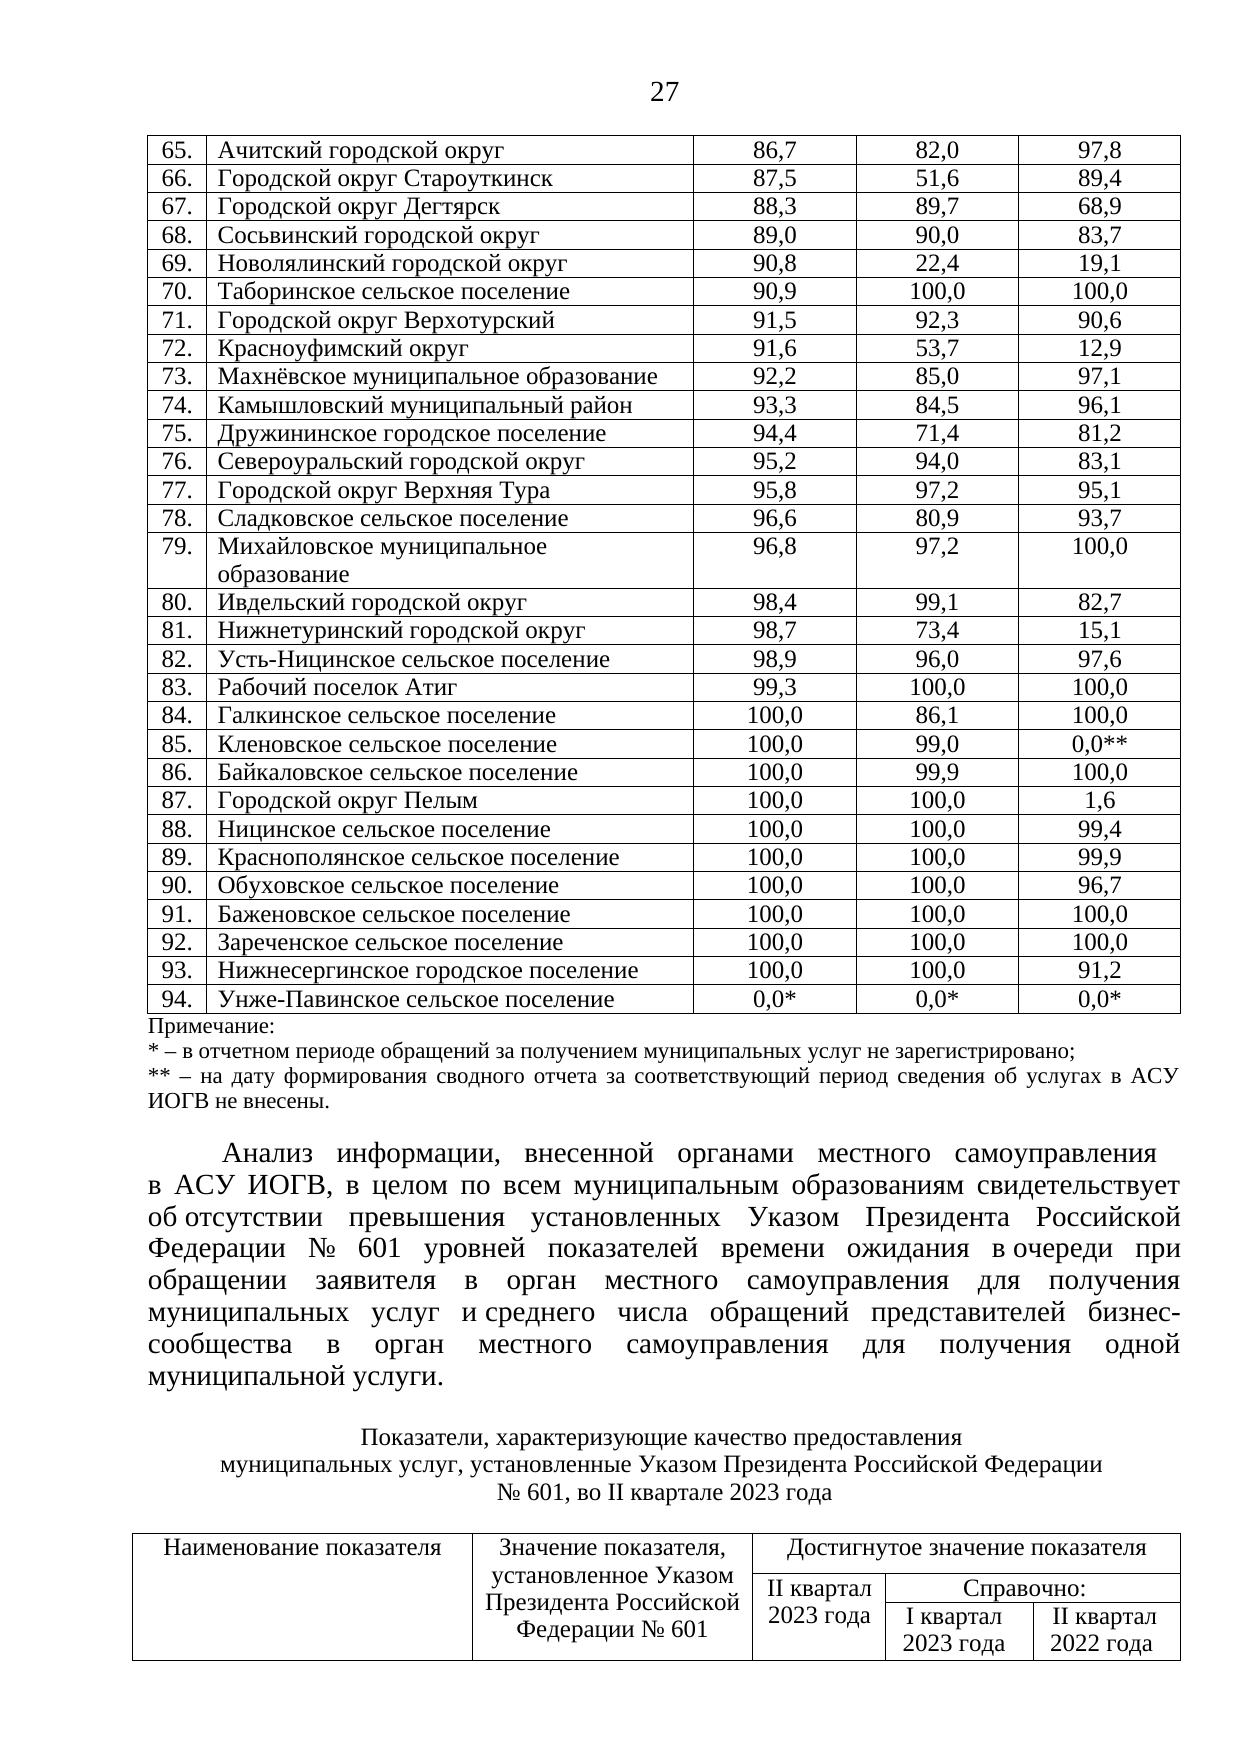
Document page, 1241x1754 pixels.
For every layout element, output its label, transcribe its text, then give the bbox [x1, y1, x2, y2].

table_cell 97,2 [857, 533, 1018, 588]
table_cell 83,7 [1019, 221, 1180, 249]
table_cell 92. [148, 929, 206, 956]
table_cell 90,6 [1019, 306, 1180, 334]
table_cell 97,2 [857, 476, 1018, 504]
table_cell 80,9 [857, 505, 1018, 532]
table_cell Сосьвинский городской округ [207, 221, 693, 249]
table_cell 1,6 [1019, 787, 1180, 814]
table_cell 87. [148, 787, 206, 814]
table_cell 82,0 [857, 136, 1018, 164]
table_cell 95,2 [694, 448, 856, 475]
table_cell Камышловский муниципальный район [207, 391, 693, 419]
table_cell 100,0 [1019, 278, 1180, 305]
table_cell Краснополянское сельское поселение [207, 844, 693, 871]
table_cell 67. [148, 193, 206, 220]
table_cell 99,9 [1019, 844, 1180, 871]
table_cell Новолялинский городской округ [207, 250, 693, 277]
table_cell 93. [148, 957, 206, 984]
table_cell Нижнесергинское городское поселение [207, 957, 693, 984]
table_cell 99,3 [694, 674, 856, 701]
table_cell 99,9 [857, 759, 1018, 786]
table_cell 100,0 [857, 815, 1018, 843]
table_cell 100,0 [1019, 702, 1180, 729]
table_cell 86,1 [857, 702, 1018, 729]
table_cell 91,5 [694, 306, 856, 334]
table_header Достигнутое значение показателя [753, 1534, 1180, 1573]
table_cell 86,7 [694, 136, 856, 164]
table_cell Усть-Ницинское сельское поселение [207, 645, 693, 673]
table_cell 51,6 [857, 165, 1018, 192]
table_cell 100,0 [857, 278, 1018, 305]
table_cell 68,9 [1019, 193, 1180, 220]
table_cell Ницинское сельское поселение [207, 815, 693, 843]
table_cell 99,0 [857, 730, 1018, 758]
table_cell Унже-Павинское сельское поселение [207, 985, 693, 1013]
table_cell 100,0 [1019, 900, 1180, 928]
table_cell 98,7 [694, 617, 856, 644]
table_cell Сладковское сельское поселение [207, 505, 693, 532]
table_cell 78. [148, 505, 206, 532]
table_cell 99,4 [1019, 815, 1180, 843]
table_cell 71. [148, 306, 206, 334]
table_cell 88. [148, 815, 206, 843]
table_cell 0,0* [1019, 985, 1180, 1013]
table_cell 98,9 [694, 645, 856, 673]
table_cell 96,7 [1019, 872, 1180, 899]
table_cell Городской округ Староуткинск [207, 165, 693, 192]
table_cell 81. [148, 617, 206, 644]
table_cell 76. [148, 448, 206, 475]
table_cell 72. [148, 335, 206, 362]
table_cell 90,9 [694, 278, 856, 305]
table_cell Городской округ Пелым [207, 787, 693, 814]
table_cell 91. [148, 900, 206, 928]
table_cell II квартал 2023 года [753, 1574, 885, 1660]
table_cell 65. [148, 136, 206, 164]
table_cell 83. [148, 674, 206, 701]
table_cell 53,7 [857, 335, 1018, 362]
table_cell 80. [148, 589, 206, 616]
table_cell 85. [148, 730, 206, 758]
table_cell 15,1 [1019, 617, 1180, 644]
table_cell 94,4 [694, 420, 856, 447]
table_cell Махнёвское муниципальное образование [207, 363, 693, 390]
table_cell 73. [148, 363, 206, 390]
table_cell 97,8 [1019, 136, 1180, 164]
table_cell 91,6 [694, 335, 856, 362]
table_cell 68. [148, 221, 206, 249]
table_cell 84. [148, 702, 206, 729]
table_cell 100,0 [694, 730, 856, 758]
table_cell 81,2 [1019, 420, 1180, 447]
table_cell 0,0* [857, 985, 1018, 1013]
table_cell 83,1 [1019, 448, 1180, 475]
table_cell Справочно: [886, 1574, 1180, 1602]
table_cell 96,8 [694, 533, 856, 588]
table_cell Городской округ Верхотурский [207, 306, 693, 334]
table_cell 0,0** [1019, 730, 1180, 758]
table_cell Байкаловское сельское поселение [207, 759, 693, 786]
table_cell 100,0 [1019, 759, 1180, 786]
table_cell 100,0 [857, 929, 1018, 956]
table_cell 100,0 [857, 787, 1018, 814]
table_cell 100,0 [694, 872, 856, 899]
table_cell 22,4 [857, 250, 1018, 277]
table_cell 0,0* [694, 985, 856, 1013]
table_header Наименование показателя [133, 1534, 472, 1660]
table_cell 100,0 [694, 815, 856, 843]
table_cell 100,0 [857, 872, 1018, 899]
text ** – на дату формирования сводного отчета за соответствующий период сведения об услугах в АСУ ИОГВ не внесены. [148, 1064, 1181, 1114]
table_cell Североуральский городской округ [207, 448, 693, 475]
table_cell 92,2 [694, 363, 856, 390]
table_cell 12,9 [1019, 335, 1180, 362]
table_cell 19,1 [1019, 250, 1180, 277]
table_cell II квартал 2022 года [1034, 1603, 1180, 1660]
table_cell Рабочий поселок Атиг [207, 674, 693, 701]
table_cell 98,4 [694, 589, 856, 616]
table_cell 93,3 [694, 391, 856, 419]
table_cell 100,0 [694, 759, 856, 786]
table_cell 90,0 [857, 221, 1018, 249]
table_cell 85,0 [857, 363, 1018, 390]
table_cell 100,0 [694, 844, 856, 871]
table_cell 89. [148, 844, 206, 871]
table_cell 100,0 [857, 957, 1018, 984]
table_cell 77. [148, 476, 206, 504]
table_cell 100,0 [1019, 533, 1180, 588]
table_cell 86. [148, 759, 206, 786]
table_cell 93,7 [1019, 505, 1180, 532]
table_cell 100,0 [694, 957, 856, 984]
table_cell 100,0 [1019, 674, 1180, 701]
table_cell 100,0 [857, 674, 1018, 701]
table_cell 99,1 [857, 589, 1018, 616]
table_cell 89,7 [857, 193, 1018, 220]
table_cell Зареченское сельское поселение [207, 929, 693, 956]
table_cell Ивдельский городской округ [207, 589, 693, 616]
table_cell Нижнетуринский городской округ [207, 617, 693, 644]
table_cell Обуховское сельское поселение [207, 872, 693, 899]
table_cell 94. [148, 985, 206, 1013]
table_cell 66. [148, 165, 206, 192]
table_cell 96,6 [694, 505, 856, 532]
table_cell 97,1 [1019, 363, 1180, 390]
table_cell 100,0 [694, 929, 856, 956]
table_cell 100,0 [857, 844, 1018, 871]
table_header Значение показателя, установленное Указом Президента Российской Федерации № 601 [473, 1534, 752, 1660]
table_cell Городской округ Дегтярск [207, 193, 693, 220]
table_cell 71,4 [857, 420, 1018, 447]
table_cell 97,6 [1019, 645, 1180, 673]
table_cell Городской округ Верхняя Тура [207, 476, 693, 504]
table_cell 84,5 [857, 391, 1018, 419]
text * – в отчетном периоде обращений за получением муниципальных услуг не зарегистрировано; [148, 1039, 1181, 1064]
table_cell 94,0 [857, 448, 1018, 475]
table_cell 73,4 [857, 617, 1018, 644]
table_cell Таборинское сельское поселение [207, 278, 693, 305]
table_cell 90. [148, 872, 206, 899]
table_cell 89,4 [1019, 165, 1180, 192]
table_cell 100,0 [1019, 929, 1180, 956]
table_cell 69. [148, 250, 206, 277]
table_cell 96,1 [1019, 391, 1180, 419]
table_cell 79. [148, 533, 206, 588]
text Анализ информации, внесенной органами местного самоуправления в АСУ ИОГВ, в целом по всем муниципальным образованиям свидетельствует об отсутствии превышения установленных Указом Президента Российской Федерации № 601 уровней показателей времени ожидания в очереди при обращении заявителя в орган местного самоуправления для получения муниципальных услуг и среднего числа обращений представителей бизнес-сообщества в орган местного самоуправления для получения одной муниципальной услуги. [148, 1137, 1181, 1392]
table_cell Красноуфимский округ [207, 335, 693, 362]
table_cell 100,0 [694, 787, 856, 814]
table_cell 70. [148, 278, 206, 305]
table_cell 74. [148, 391, 206, 419]
table_cell 82. [148, 645, 206, 673]
table_cell 95,8 [694, 476, 856, 504]
table_cell Галкинское сельское поселение [207, 702, 693, 729]
table_cell Дружининское городское поселение [207, 420, 693, 447]
table_cell 87,5 [694, 165, 856, 192]
table_cell Баженовское сельское поселение [207, 900, 693, 928]
table_cell Ачитский городской округ [207, 136, 693, 164]
table_cell 100,0 [857, 900, 1018, 928]
table_cell Кленовское сельское поселение [207, 730, 693, 758]
table_cell I квартал 2023 года [886, 1603, 1033, 1660]
table_cell 90,8 [694, 250, 856, 277]
table_cell 100,0 [694, 900, 856, 928]
table_cell 89,0 [694, 221, 856, 249]
table_cell 96,0 [857, 645, 1018, 673]
table_cell 95,1 [1019, 476, 1180, 504]
text Показатели, характеризующие качество предоставления муниципальных услуг, установленные Указом Президента Российской Федерации № 601, во II квартале 2023 года [148, 1423, 1181, 1505]
table_cell 92,3 [857, 306, 1018, 334]
text Примечание: [148, 1014, 1181, 1039]
table_cell 88,3 [694, 193, 856, 220]
table_cell 100,0 [694, 702, 856, 729]
table_cell 75. [148, 420, 206, 447]
table_cell 91,2 [1019, 957, 1180, 984]
table_cell Михайловское муниципальное образование [207, 533, 693, 588]
table_cell 82,7 [1019, 589, 1180, 616]
